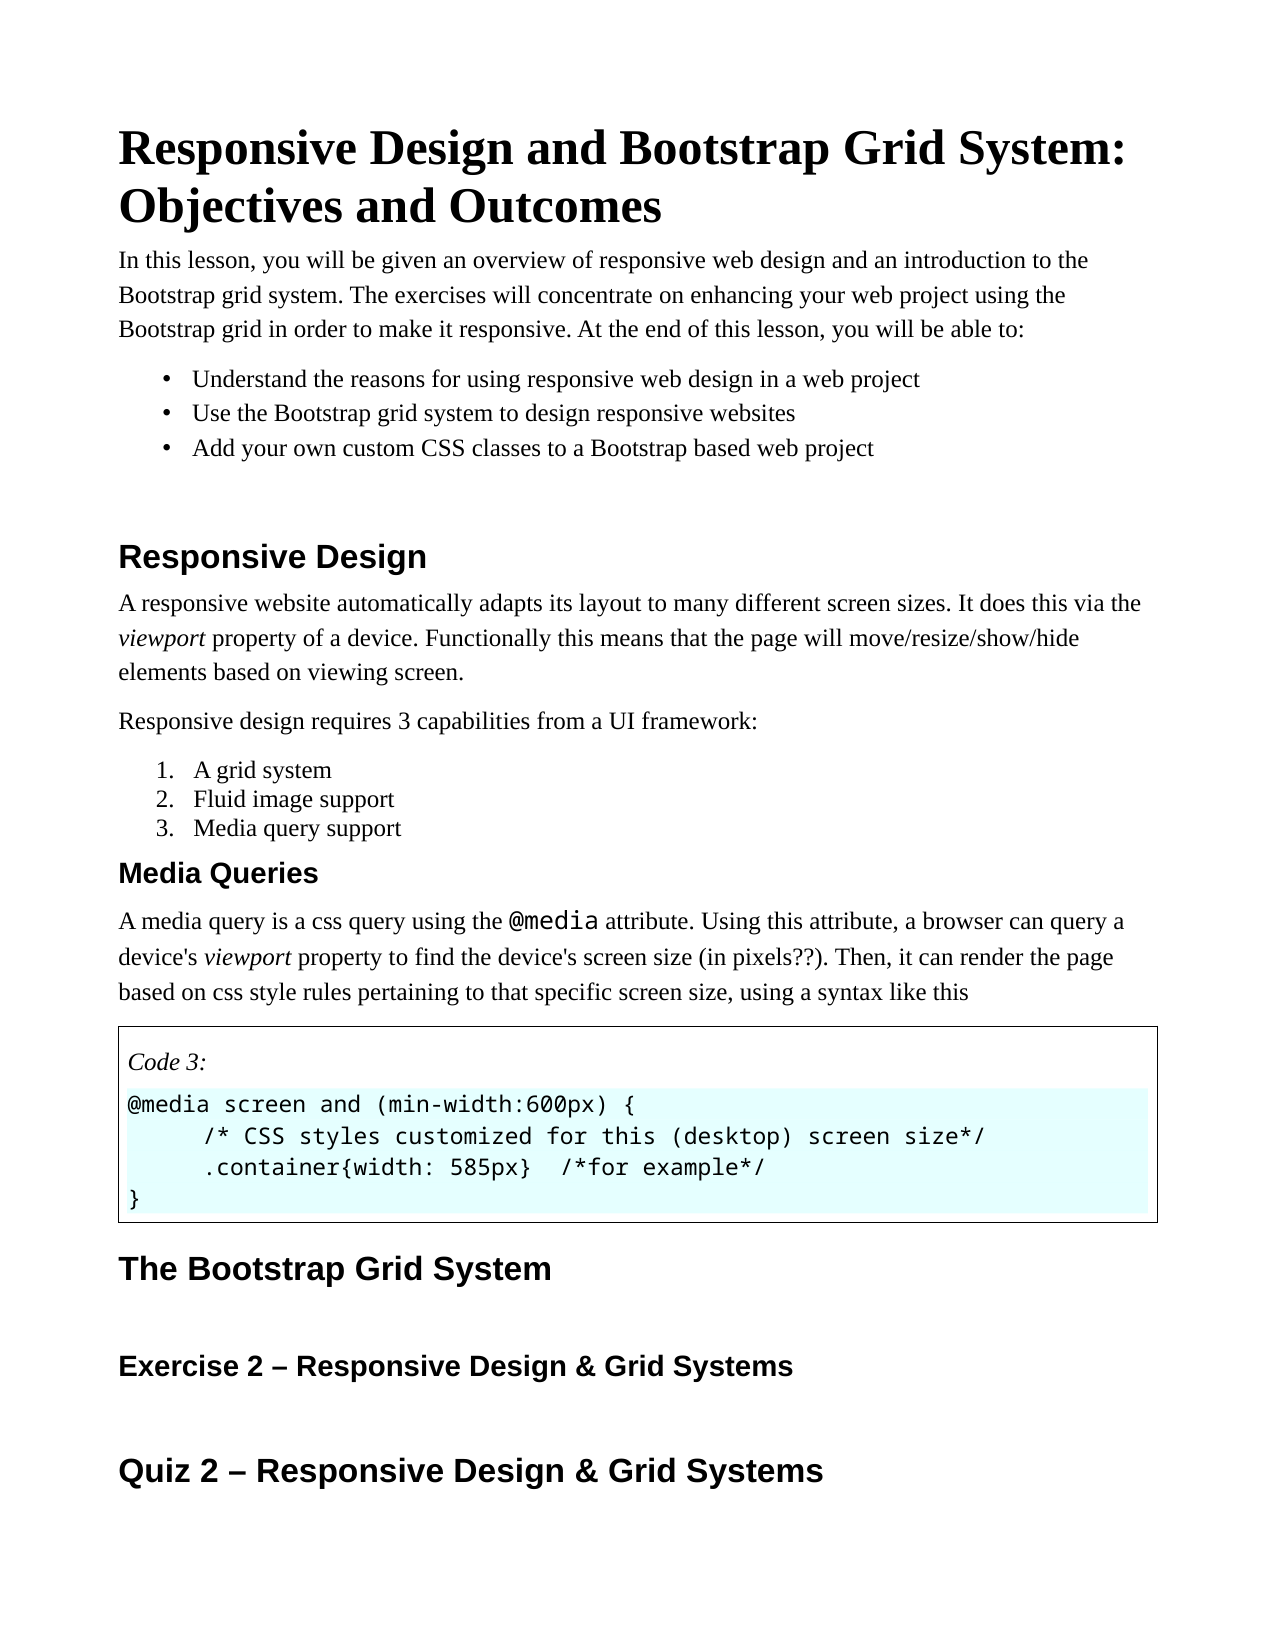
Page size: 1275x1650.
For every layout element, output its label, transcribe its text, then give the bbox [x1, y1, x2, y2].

text /* CSS styles customized for this (desktop) screen size*/ [127, 1120, 1148, 1151]
text Responsive design requires 3 capabilities from a UI framework: [118, 706, 1157, 735]
text @media screen and (min-width:600px) { [127, 1088, 1148, 1120]
text A responsive website automatically adapts its layout to many different screen sizes. It does this via the viewport property of a device. Functionally this means that the page will move/resize/show/hide elements based on viewing screen. [118, 588, 1157, 686]
list Media query support [156, 813, 1157, 841]
list Understand the reasons for using responsive web design in a web project [162, 364, 1157, 392]
text .container{width: 585px} /*for example*/ [127, 1151, 1148, 1182]
text A media query is a css query using the @media attribute. Using this attribute, a browser can query a device's viewport property to find the device's screen size (in pixels??). Then, it can render the page based on css style rules pertaining to that specific screen size, using a syntax like this [118, 902, 1157, 1005]
text Code 3: [127, 1047, 1148, 1076]
subtitle Quiz 2 – Responsive Design & Grid Systems [118, 1451, 1157, 1489]
list A grid system [156, 755, 1157, 784]
list Fluid image support [156, 784, 1157, 813]
subtitle Responsive Design [118, 537, 1157, 576]
list Add your own custom CSS classes to a Bootstrap based web project [162, 433, 1157, 461]
subtitle The Bootstrap Grid System [118, 1249, 1157, 1288]
subtitle Media Queries [118, 856, 1157, 890]
text } [127, 1182, 1148, 1213]
text In this lesson, you will be given an overview of responsive web design and an introduction to the Bootstrap grid system. The exercises will concentrate on enhancing your web project using the Bootstrap grid in order to make it responsive. At the end of this lesson, you will be able to: [118, 246, 1157, 343]
subtitle Exercise 2 – Responsive Design & Grid Systems [118, 1349, 1157, 1383]
list Use the Bootstrap grid system to design responsive websites [162, 398, 1157, 427]
subtitle Responsive Design and Bootstrap Grid System: Objectives and Outcomes [118, 118, 1157, 233]
